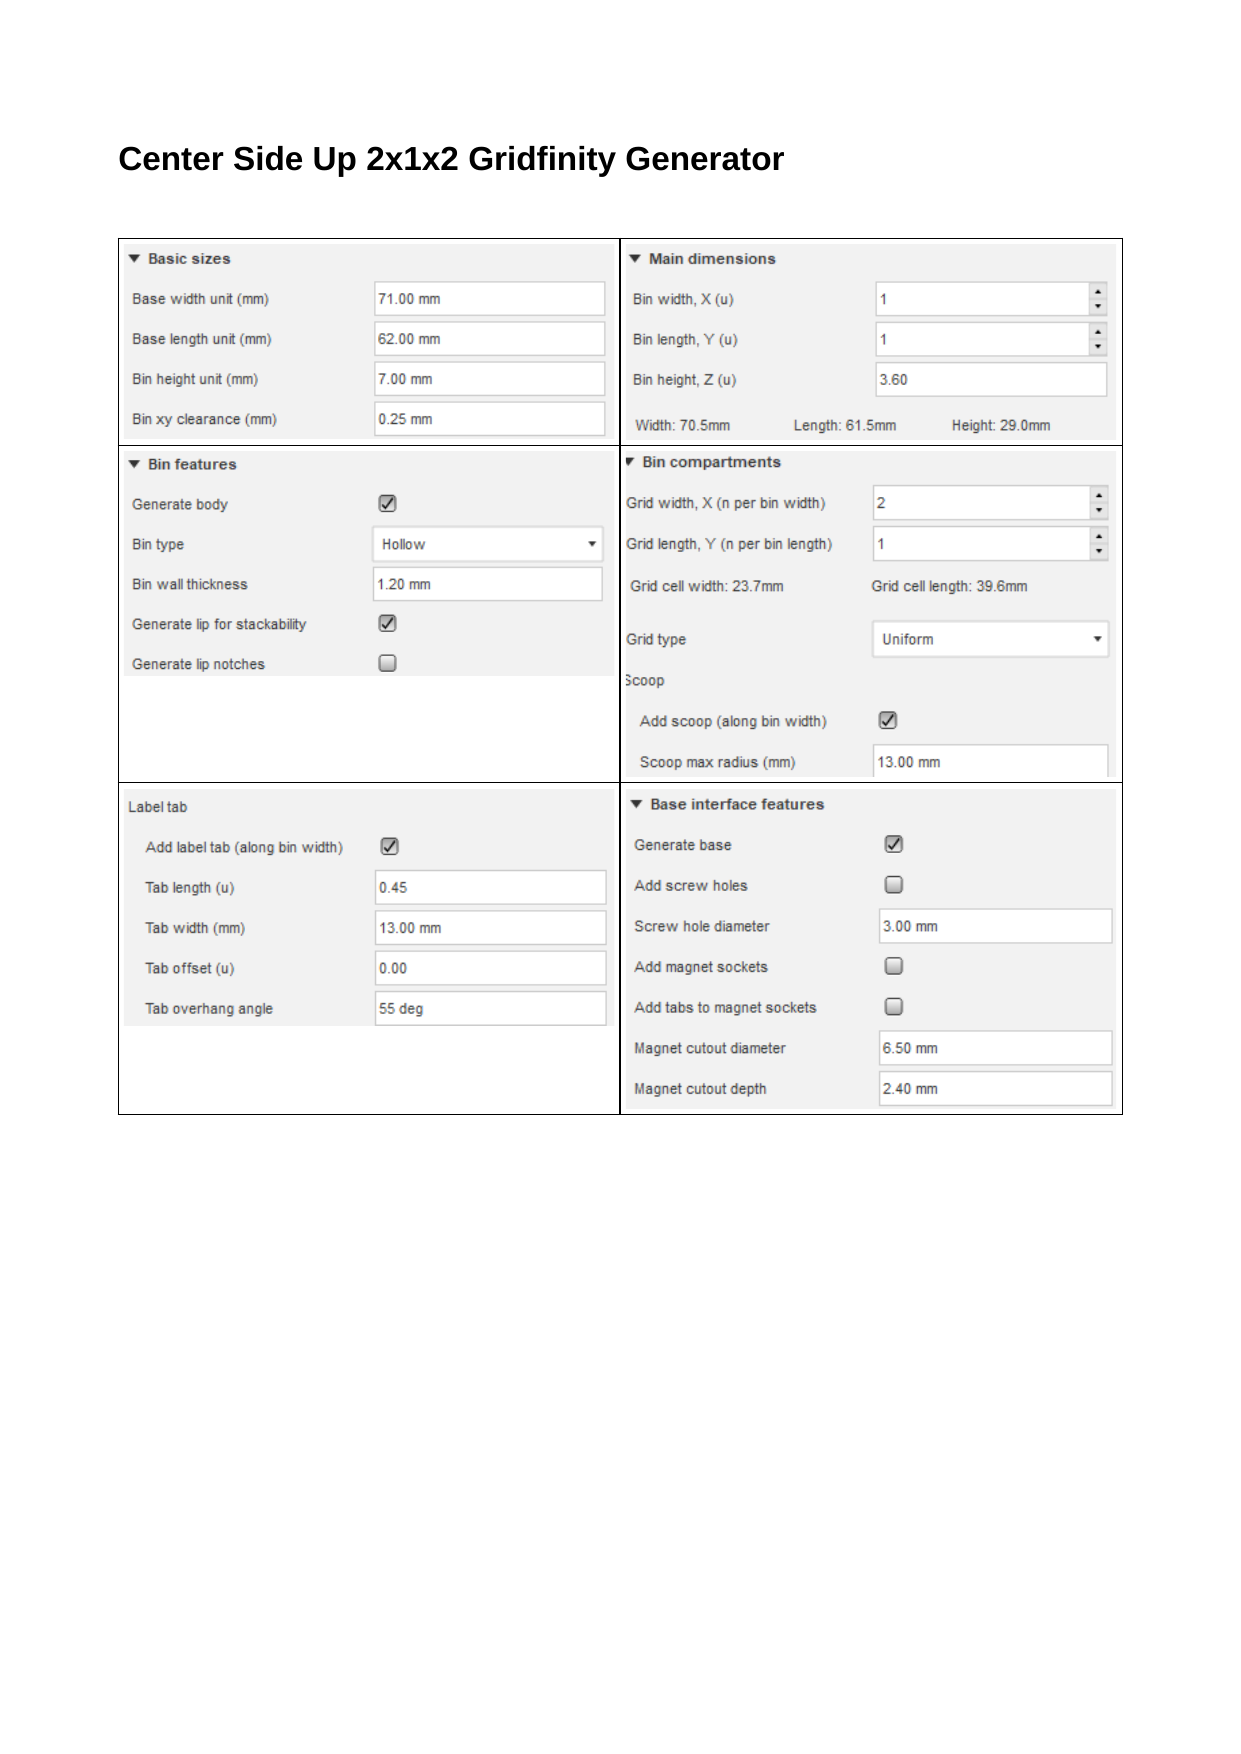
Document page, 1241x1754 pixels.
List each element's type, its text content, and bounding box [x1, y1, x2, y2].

table_header [119, 239, 619, 445]
picture [625, 244, 1117, 440]
picture [625, 789, 1117, 1109]
picture [625, 451, 1117, 777]
table_header [621, 239, 1122, 445]
table_cell [621, 783, 1122, 1114]
picture [123, 789, 615, 1026]
table_cell [621, 446, 1122, 782]
picture [123, 244, 615, 439]
table_cell [119, 446, 619, 782]
subtitle Center Side Up 2x1x2 Gridfinity Generator [118, 139, 1122, 177]
table_cell [119, 783, 619, 1114]
picture [123, 451, 615, 676]
